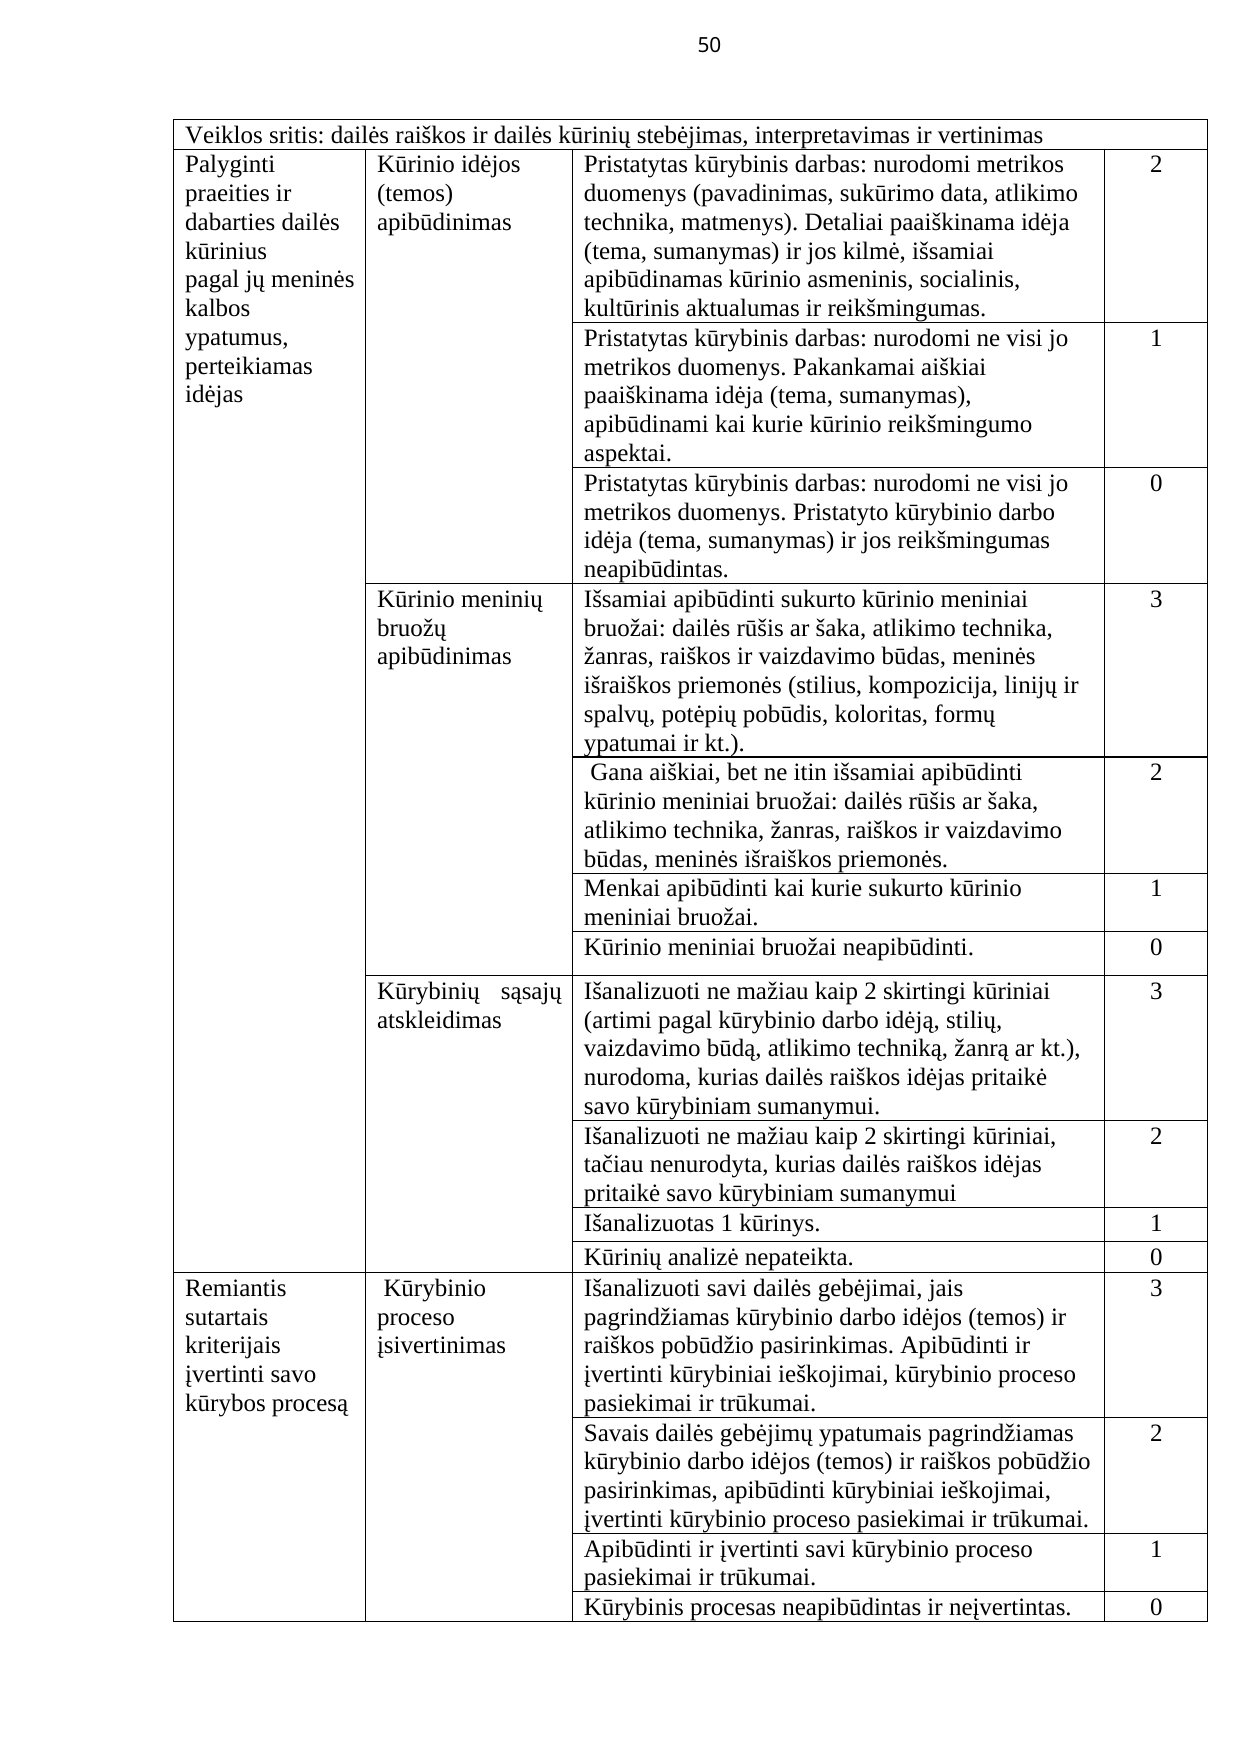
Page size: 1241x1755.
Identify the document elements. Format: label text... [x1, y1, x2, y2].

table_cell Palyginti praeities ir dabarties dailės kūrinius pagal jų meninės kalbos ypatumus, perteikiamas idėjas [174, 150, 365, 1272]
table_cell 0 [1105, 1592, 1207, 1621]
table_cell Kūrybinių sąsajų atskleidimas [366, 976, 572, 1272]
table_cell Menkai apibūdinti kai kurie sukurto kūrinio meniniai bruožai. [573, 874, 1104, 931]
table_cell Kūrinių analizė nepateikta. [573, 1242, 1104, 1272]
table_cell 1 [1105, 323, 1207, 467]
table_cell 2 [1105, 758, 1207, 872]
table_cell Gana aiškiai, bet ne itin išsamiai apibūdinti kūrinio meniniai bruožai: dailės rūšis ar šaka, atlikimo technika, žanras, raiškos ir vaizdavimo būdas, meninės išraiškos priemonės. [573, 758, 1104, 872]
table_cell 2 [1105, 150, 1207, 322]
table_cell Kūrybinio proceso įsivertinimas [366, 1273, 572, 1621]
table_cell Išanalizuotas 1 kūrinys. [573, 1208, 1104, 1241]
table_cell Kūrinio idėjos (temos) apibūdinimas [366, 150, 572, 583]
table_cell Išanalizuoti savi dailės gebėjimai, jais pagrindžiamas kūrybinio darbo idėjos (temos) ir raiškos pobūdžio pasirinkimas. Apibūdinti ir įvertinti kūrybiniai ieškojimai, kūrybinio proceso pasiekimai ir trūkumai. [573, 1273, 1104, 1417]
table_cell Remiantis sutartais kriterijais įvertinti savo kūrybos procesą [174, 1273, 365, 1621]
table_cell Išanalizuoti ne mažiau kaip 2 skirtingi kūriniai, tačiau nenurodyta, kurias dailės raiškos idėjas pritaikė savo kūrybiniam sumanymui [573, 1121, 1104, 1207]
table_cell 2 [1105, 1121, 1207, 1207]
table_cell Apibūdinti ir įvertinti savi kūrybinio proceso pasiekimai ir trūkumai. [573, 1534, 1104, 1591]
table_cell 0 [1105, 1242, 1207, 1272]
table_cell 1 [1105, 874, 1207, 931]
table_cell Veiklos sritis: dailės raiškos ir dailės kūrinių stebėjimas, interpretavimas ir vertinimas [174, 120, 1207, 148]
table_cell 1 [1105, 1208, 1207, 1241]
table_cell Pristatytas kūrybinis darbas: nurodomi ne visi jo metrikos duomenys. Pakankamai aiškiai paaiškinama idėja (tema, sumanymas), apibūdinami kai kurie kūrinio reikšmingumo aspektai. [573, 323, 1104, 467]
table_cell 1 [1105, 1534, 1207, 1591]
table_cell 0 [1105, 932, 1207, 975]
table_cell Pristatytas kūrybinis darbas: nurodomi ne visi jo metrikos duomenys. Pristatyto kūrybinio darbo idėja (tema, sumanymas) ir jos reikšmingumas neapibūdintas. [573, 468, 1104, 583]
table_cell Išsamiai apibūdinti sukurto kūrinio meniniai bruožai: dailės rūšis ar šaka, atlikimo technika, žanras, raiškos ir vaizdavimo būdas, meninės išraiškos priemonės (stilius, kompozicija, linijų ir spalvų, potėpių pobūdis, koloritas, formų ypatumai ir kt.). [573, 584, 1104, 756]
table_cell 3 [1105, 584, 1207, 756]
table_cell Išanalizuoti ne mažiau kaip 2 skirtingi kūriniai (artimi pagal kūrybinio darbo idėją, stilių, vaizdavimo būdą, atlikimo techniką, žanrą ar kt.), nurodoma, kurias dailės raiškos idėjas pritaikė savo kūrybiniam sumanymui. [573, 976, 1104, 1120]
table_cell Kūrinio meninių bruožų apibūdinimas [366, 584, 572, 975]
table_cell Savais dailės gebėjimų ypatumais pagrindžiamas kūrybinio darbo idėjos (temos) ir raiškos pobūdžio pasirinkimas, apibūdinti kūrybiniai ieškojimai, įvertinti kūrybinio proceso pasiekimai ir trūkumai. [573, 1418, 1104, 1533]
table_cell Kūrybinis procesas neapibūdintas ir neįvertintas. [573, 1592, 1104, 1621]
table_cell Pristatytas kūrybinis darbas: nurodomi metrikos duomenys (pavadinimas, sukūrimo data, atlikimo technika, matmenys). Detaliai paaiškinama idėja (tema, sumanymas) ir jos kilmė, išsamiai apibūdinamas kūrinio asmeninis, socialinis, kultūrinis aktualumas ir reikšmingumas. [573, 150, 1104, 322]
table_cell Kūrinio meniniai bruožai neapibūdinti. [573, 932, 1104, 975]
table_cell 3 [1105, 976, 1207, 1120]
table_cell 0 [1105, 468, 1207, 583]
table_cell 3 [1105, 1273, 1207, 1417]
table_cell 2 [1105, 1418, 1207, 1533]
